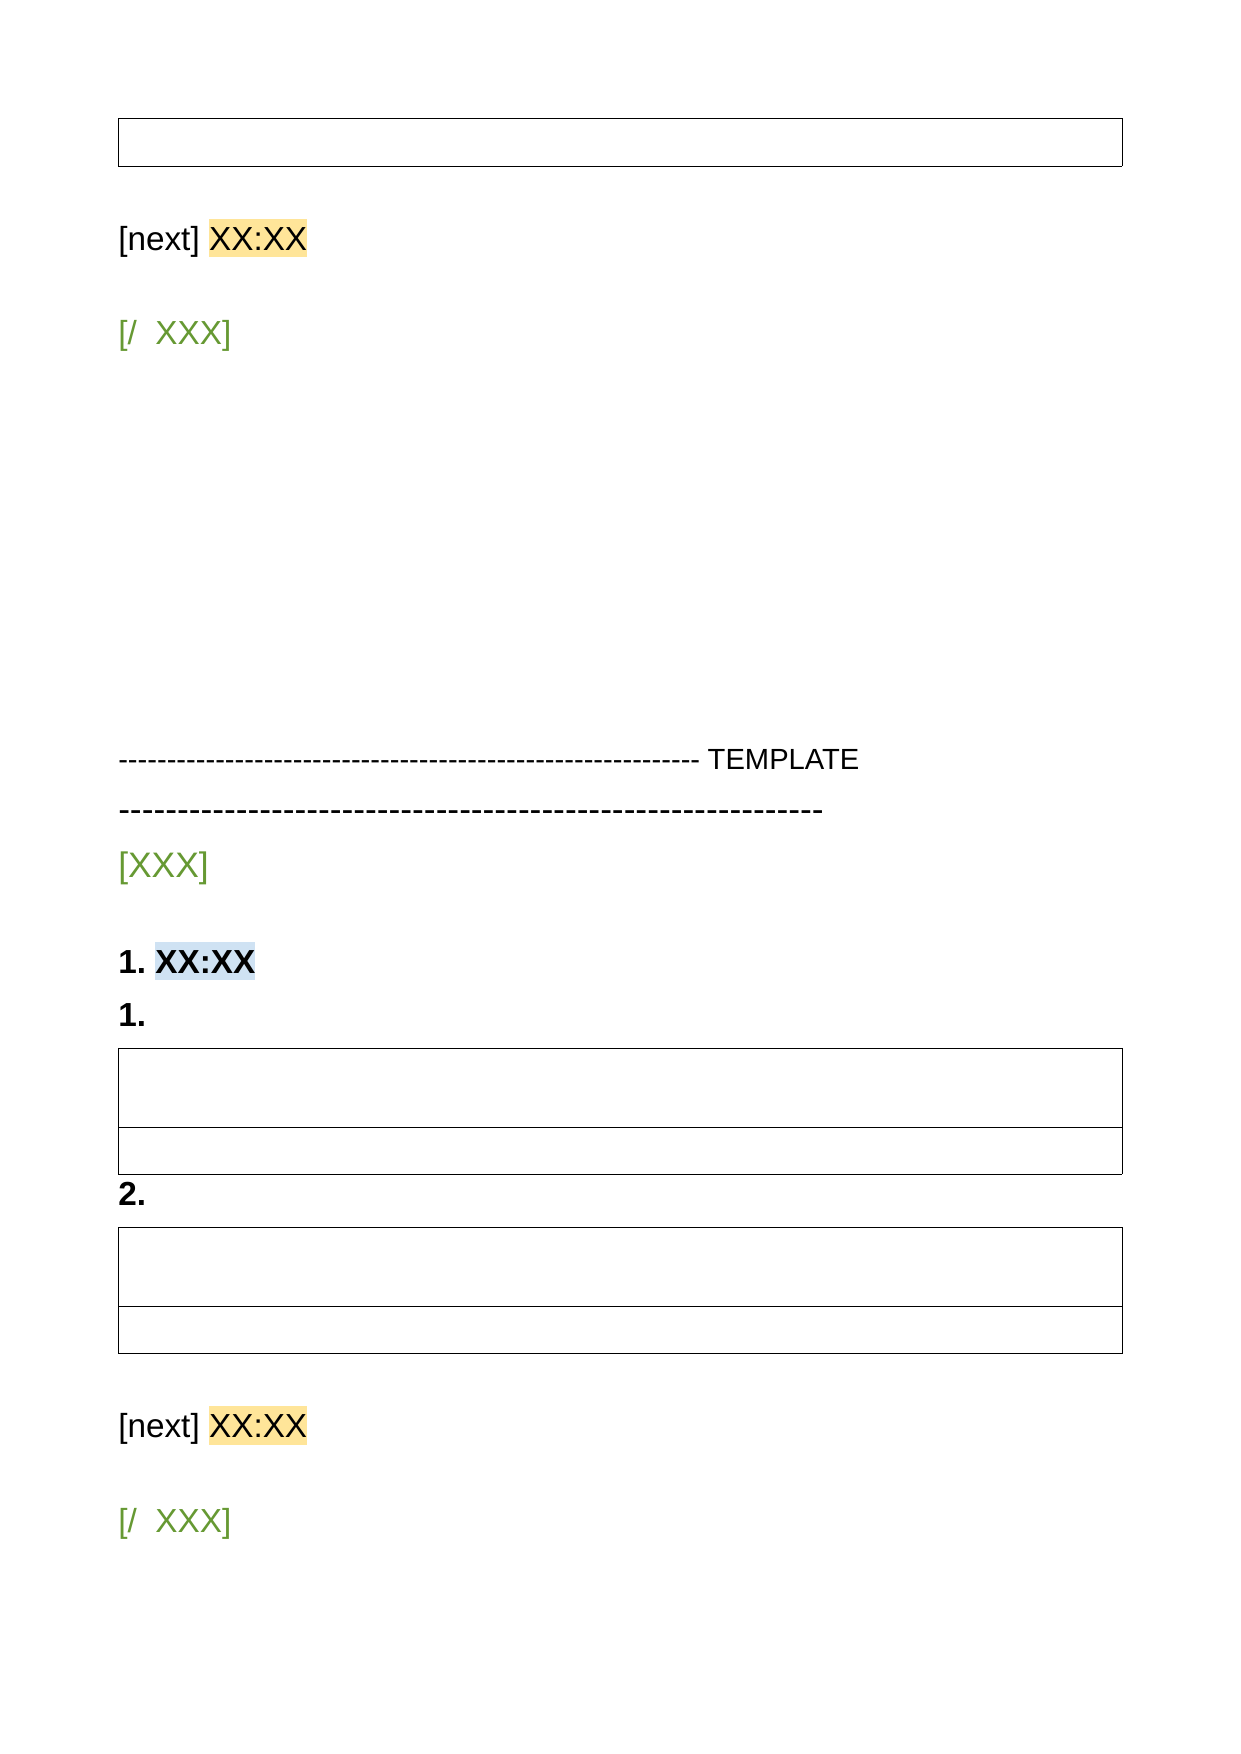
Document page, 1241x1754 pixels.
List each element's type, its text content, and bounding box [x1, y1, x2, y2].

table_cell [119, 119, 1122, 166]
text 2. [118, 1175, 1122, 1213]
table_header [119, 1049, 1122, 1127]
text [/ XXX] [118, 1501, 1122, 1539]
table_cell [119, 1307, 1122, 1353]
text 1. XX:XX [118, 942, 1122, 980]
text [XXX] [118, 844, 1122, 885]
text [next] XX:XX [118, 1406, 1122, 1445]
text ------------------------------------------------------------ TEMPLATE [118, 742, 1122, 776]
text ------------------------------------------------------------ [118, 788, 1122, 829]
text [next] XX:XX [118, 219, 1122, 257]
text 1. [118, 995, 1122, 1033]
table_header [119, 1228, 1122, 1306]
table_cell [119, 1128, 1122, 1174]
text [/ XXX] [118, 313, 1122, 351]
